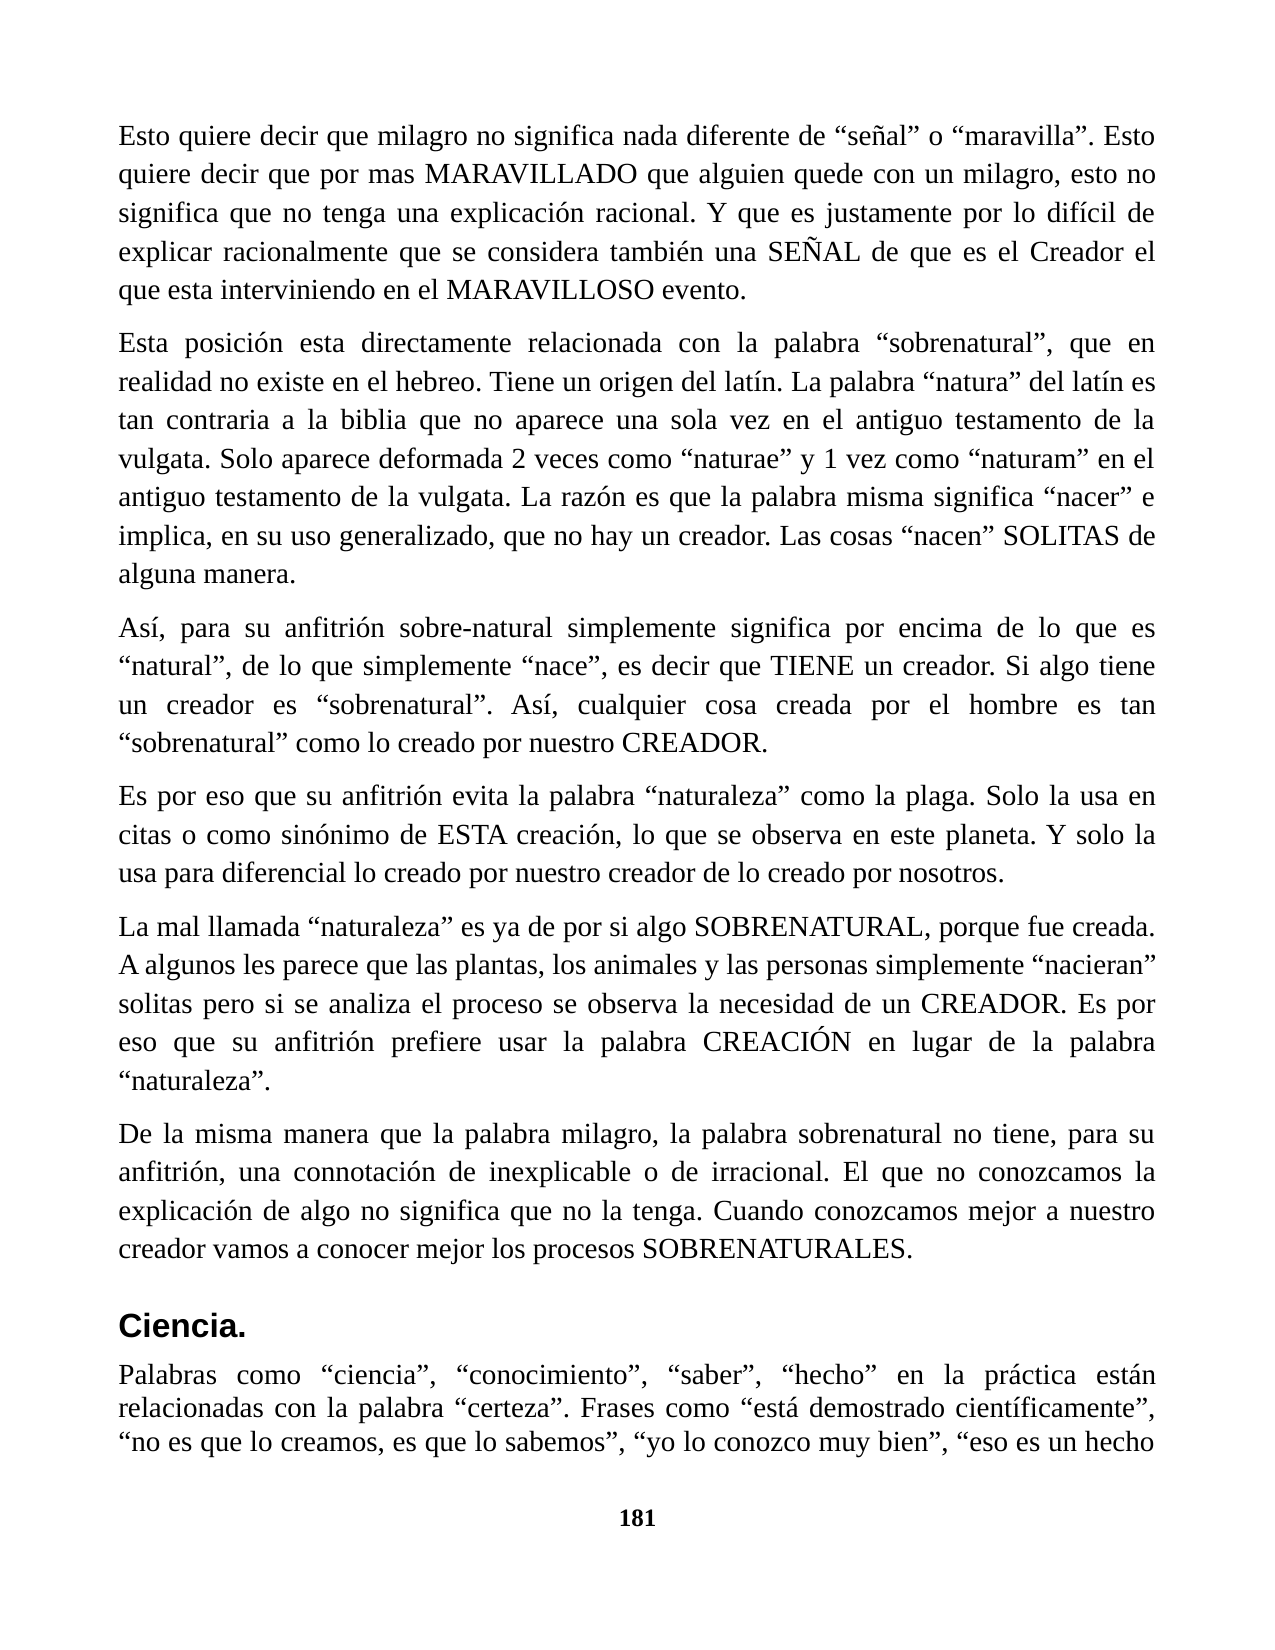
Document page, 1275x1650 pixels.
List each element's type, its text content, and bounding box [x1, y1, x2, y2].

text Esta posición esta directamente relacionada con la palabra “sobrenatural”, que en realidad no existe en el hebreo. Tiene un origen del latín. La palabra “natura” del latín es tan contraria a la biblia que no aparece una sola vez en el antiguo testamento de la vulgata. Solo aparece deformada 2 veces como “naturae” y 1 vez como “naturam” en el antiguo testamento de la vulgata. La razón es que la palabra misma significa “nacer” e implica, en su uso generalizado, que no hay un creador. Las cosas “nacen” SOLITAS de alguna manera. [118, 325, 1157, 590]
text Es por eso que su anfitrión evita la palabra “naturaleza” como la plaga. Solo la usa en citas o como sinónimo de ESTA creación, lo que se observa en este planeta. Y solo la usa para diferencial lo creado por nuestro creador de lo creado por nosotros. [118, 778, 1157, 889]
text De la misma manera que la palabra milagro, la palabra sobrenatural no tiene, para su anfitrión, una connotación de inexplicable o de irracional. El que no conozcamos la explicación de algo no significa que no la tenga. Cuando conozcamos mejor a nuestro creador vamos a conocer mejor los procesos SOBRENATURALES. [118, 1116, 1157, 1265]
text La mal llamada “naturaleza” es ya de por si algo SOBRENATURAL, porque fue creada. A algunos les parece que las plantas, los animales y las personas simplemente “nacieran” solitas pero si se analiza el proceso se observa la necesidad de un CREADOR. Es por eso que su anfitrión prefiere usar la palabra CREACIÓN en lugar de la palabra “naturaleza”. [118, 909, 1157, 1096]
text Así, para su anfitrión sobre-natural simplemente significa por encima de lo que es “natural”, de lo que simplemente “nace”, es decir que TIENE un creador. Si algo tiene un creador es “sobrenatural”. Así, cualquier cosa creada por el hombre es tan “sobrenatural” como lo creado por nuestro CREADOR. [118, 610, 1157, 759]
text Palabras como “ciencia”, “conocimiento”, “saber”, “hecho” en la práctica están relacionadas con la palabra “certeza”. Frases como “está demostrado científicamente”, “no es que lo creamos, es que lo sabemos”, “yo lo conozco muy bien”, “eso es un hecho [118, 1357, 1157, 1457]
subtitle Ciencia. [118, 1306, 1157, 1344]
text Esto quiere decir que milagro no significa nada diferente de “señal” o “maravilla”. Esto quiere decir que por mas MARAVILLADO que alguien quede con un milagro, esto no significa que no tenga una explicación racional. Y que es justamente por lo difícil de explicar racionalmente que se considera también una SEÑAL de que es el Creador el que esta interviniendo en el MARAVILLOSO evento. [118, 118, 1157, 306]
